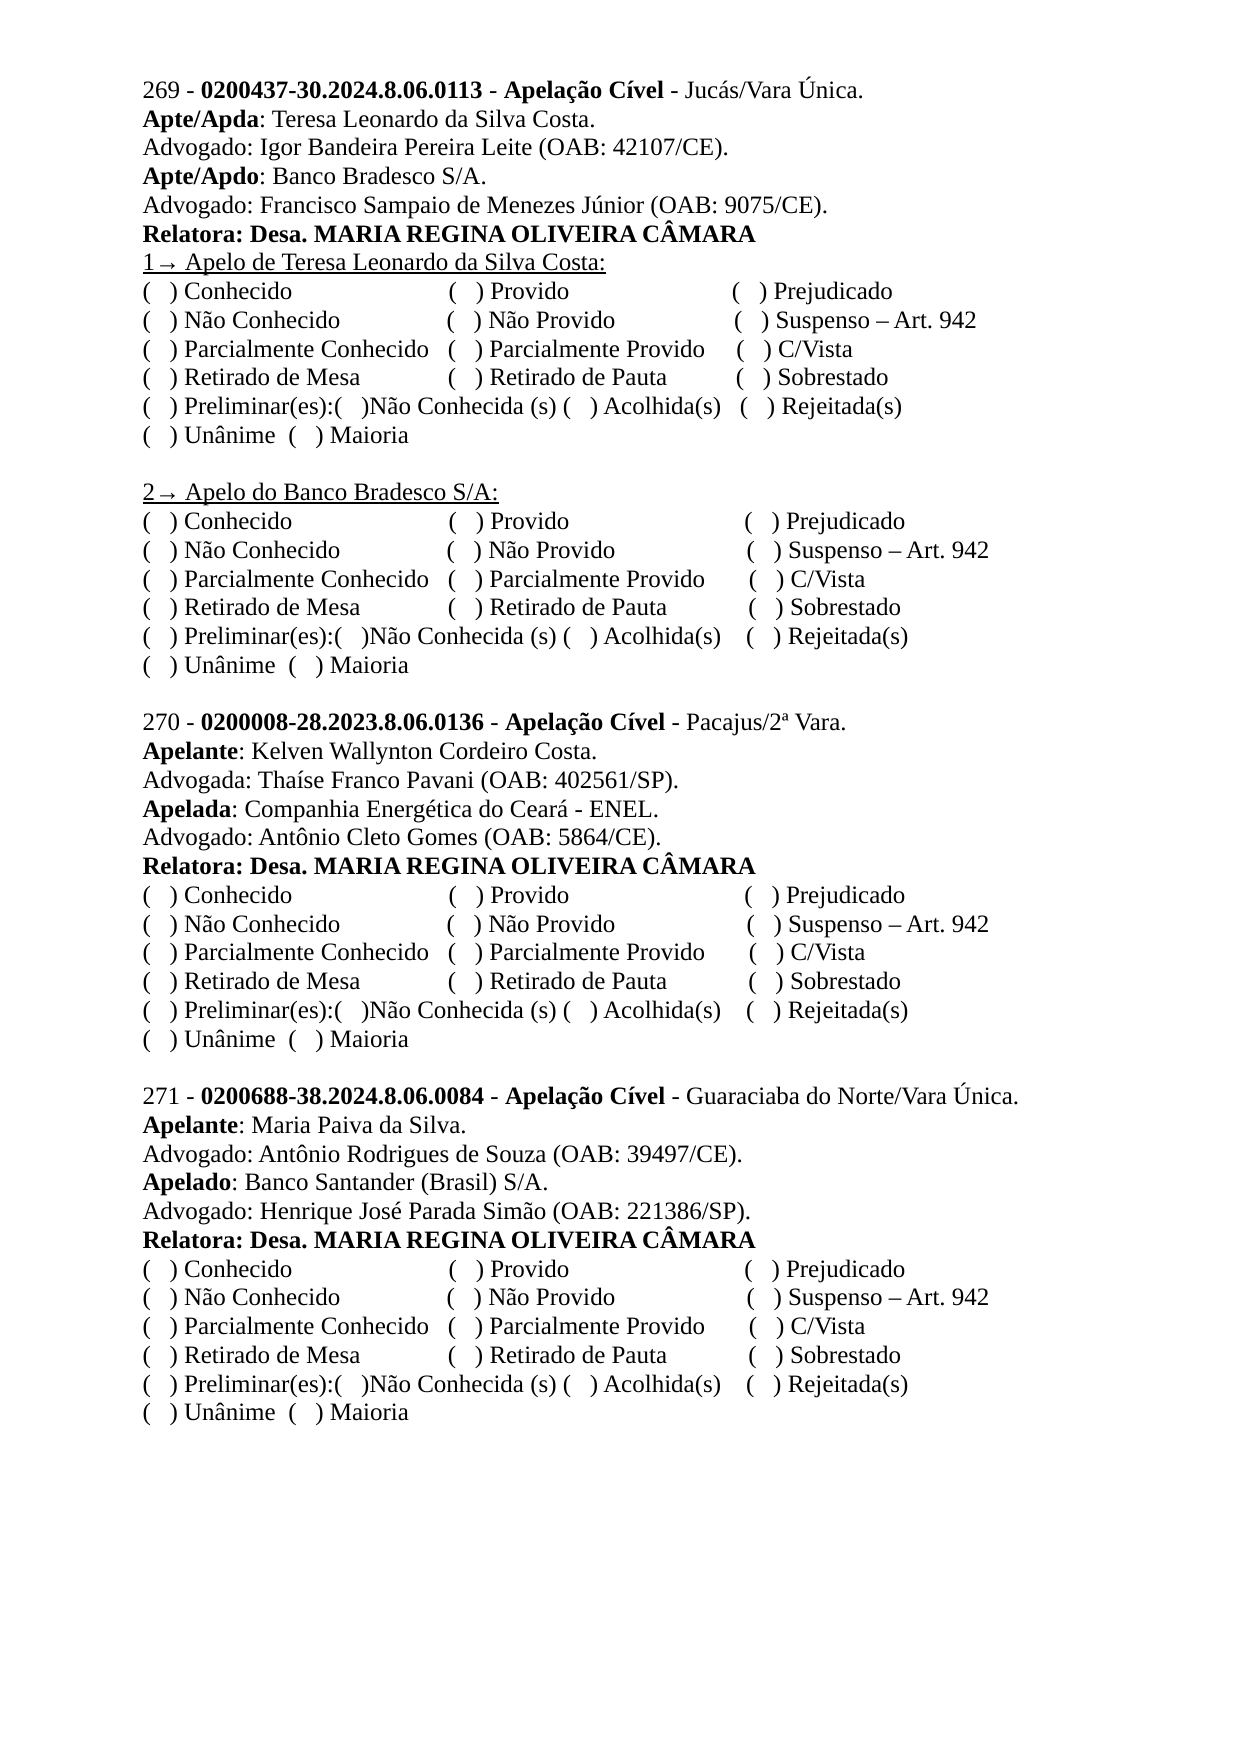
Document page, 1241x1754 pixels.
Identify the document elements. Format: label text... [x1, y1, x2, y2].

text 2→ Apelo do Banco Bradesco S/A: [142, 477, 1141, 506]
text ( ) Preliminar(es):( )Não Conhecida (s) ( ) Acolhida(s) ( ) Rejeitada(s) [142, 1369, 1158, 1397]
text ( ) Conhecido ( ) Provido ( ) Prejudicado [142, 1254, 1141, 1282]
text ( ) Conhecido ( ) Provido ( ) Prejudicado [142, 506, 1141, 535]
text ( ) Retirado de Mesa ( ) Retirado de Pauta ( ) Sobrestado [142, 966, 1158, 995]
text Relatora: Desa. MARIA REGINA OLIVEIRA CÂMARA [142, 1225, 1141, 1254]
text 271 - 0200688-38.2024.8.06.0084 - Apelação Cível - Guaraciaba do Norte/Vara Única. [142, 1081, 1141, 1110]
text ( ) Conhecido ( ) Provido ( ) Prejudicado [142, 880, 1141, 909]
text Advogado: Igor Bandeira Pereira Leite (OAB: 42107/CE). [142, 132, 1141, 161]
text ( ) Retirado de Mesa ( ) Retirado de Pauta ( ) Sobrestado [142, 362, 1158, 391]
text 1→ Apelo de Teresa Leonardo da Silva Costa: [142, 247, 1141, 276]
text ( ) Retirado de Mesa ( ) Retirado de Pauta ( ) Sobrestado [142, 1340, 1158, 1369]
text Apelada: Companhia Energética do Ceará - ENEL. [142, 794, 1141, 822]
text Advogado: Francisco Sampaio de Menezes Júnior (OAB: 9075/CE). [142, 190, 1141, 219]
text ( ) Unânime ( ) Maioria [142, 1024, 1158, 1052]
text ( ) Unânime ( ) Maioria [142, 420, 1158, 449]
text ( ) Parcialmente Conhecido ( ) Parcialmente Provido ( ) C/Vista [142, 1311, 1158, 1340]
text ( ) Preliminar(es):( )Não Conhecida (s) ( ) Acolhida(s) ( ) Rejeitada(s) [142, 995, 1158, 1024]
text 269 - 0200437-30.2024.8.06.0113 - Apelação Cível - Jucás/Vara Única. [142, 75, 1141, 104]
text Advogado: Antônio Cleto Gomes (OAB: 5864/CE). [142, 822, 1141, 851]
text Apelado: Banco Santander (Brasil) S/A. [142, 1167, 1141, 1196]
text ( ) Unânime ( ) Maioria [142, 650, 1158, 679]
text ( ) Parcialmente Conhecido ( ) Parcialmente Provido ( ) C/Vista [142, 937, 1158, 966]
text ( ) Parcialmente Conhecido ( ) Parcialmente Provido ( ) C/Vista [142, 564, 1158, 592]
text ( ) Unânime ( ) Maioria [142, 1397, 1158, 1426]
text ( ) Retirado de Mesa ( ) Retirado de Pauta ( ) Sobrestado [142, 592, 1158, 621]
text ( ) Não Conhecido ( ) Não Provido ( ) Suspenso – Art. 942 [142, 305, 1158, 334]
text 270 - 0200008-28.2023.8.06.0136 - Apelação Cível - Pacajus/2ª Vara. [142, 707, 1141, 736]
text Apte/Apda: Teresa Leonardo da Silva Costa. [142, 104, 1141, 132]
text Advogado: Henrique José Parada Simão (OAB: 221386/SP). [142, 1196, 1141, 1225]
text Relatora: Desa. MARIA REGINA OLIVEIRA CÂMARA [142, 851, 1141, 880]
text Apelante: Kelven Wallynton Cordeiro Costa. [142, 736, 1141, 765]
text ( ) Parcialmente Conhecido ( ) Parcialmente Provido ( ) C/Vista [142, 334, 1158, 362]
text ( ) Preliminar(es):( )Não Conhecida (s) ( ) Acolhida(s) ( ) Rejeitada(s) [142, 391, 1158, 420]
text ( ) Conhecido ( ) Provido ( ) Prejudicado [142, 276, 1141, 305]
text ( ) Preliminar(es):( )Não Conhecida (s) ( ) Acolhida(s) ( ) Rejeitada(s) [142, 621, 1158, 650]
text Relatora: Desa. MARIA REGINA OLIVEIRA CÂMARA [142, 219, 1141, 247]
text Advogado: Antônio Rodrigues de Souza (OAB: 39497/CE). [142, 1139, 1141, 1167]
text ( ) Não Conhecido ( ) Não Provido ( ) Suspenso – Art. 942 [142, 909, 1158, 937]
text Apte/Apdo: Banco Bradesco S/A. [142, 161, 1141, 190]
text ( ) Não Conhecido ( ) Não Provido ( ) Suspenso – Art. 942 [142, 535, 1158, 564]
text Advogada: Thaíse Franco Pavani (OAB: 402561/SP). [142, 765, 1141, 794]
text ( ) Não Conhecido ( ) Não Provido ( ) Suspenso – Art. 942 [142, 1282, 1158, 1311]
text Apelante: Maria Paiva da Silva. [142, 1110, 1141, 1139]
